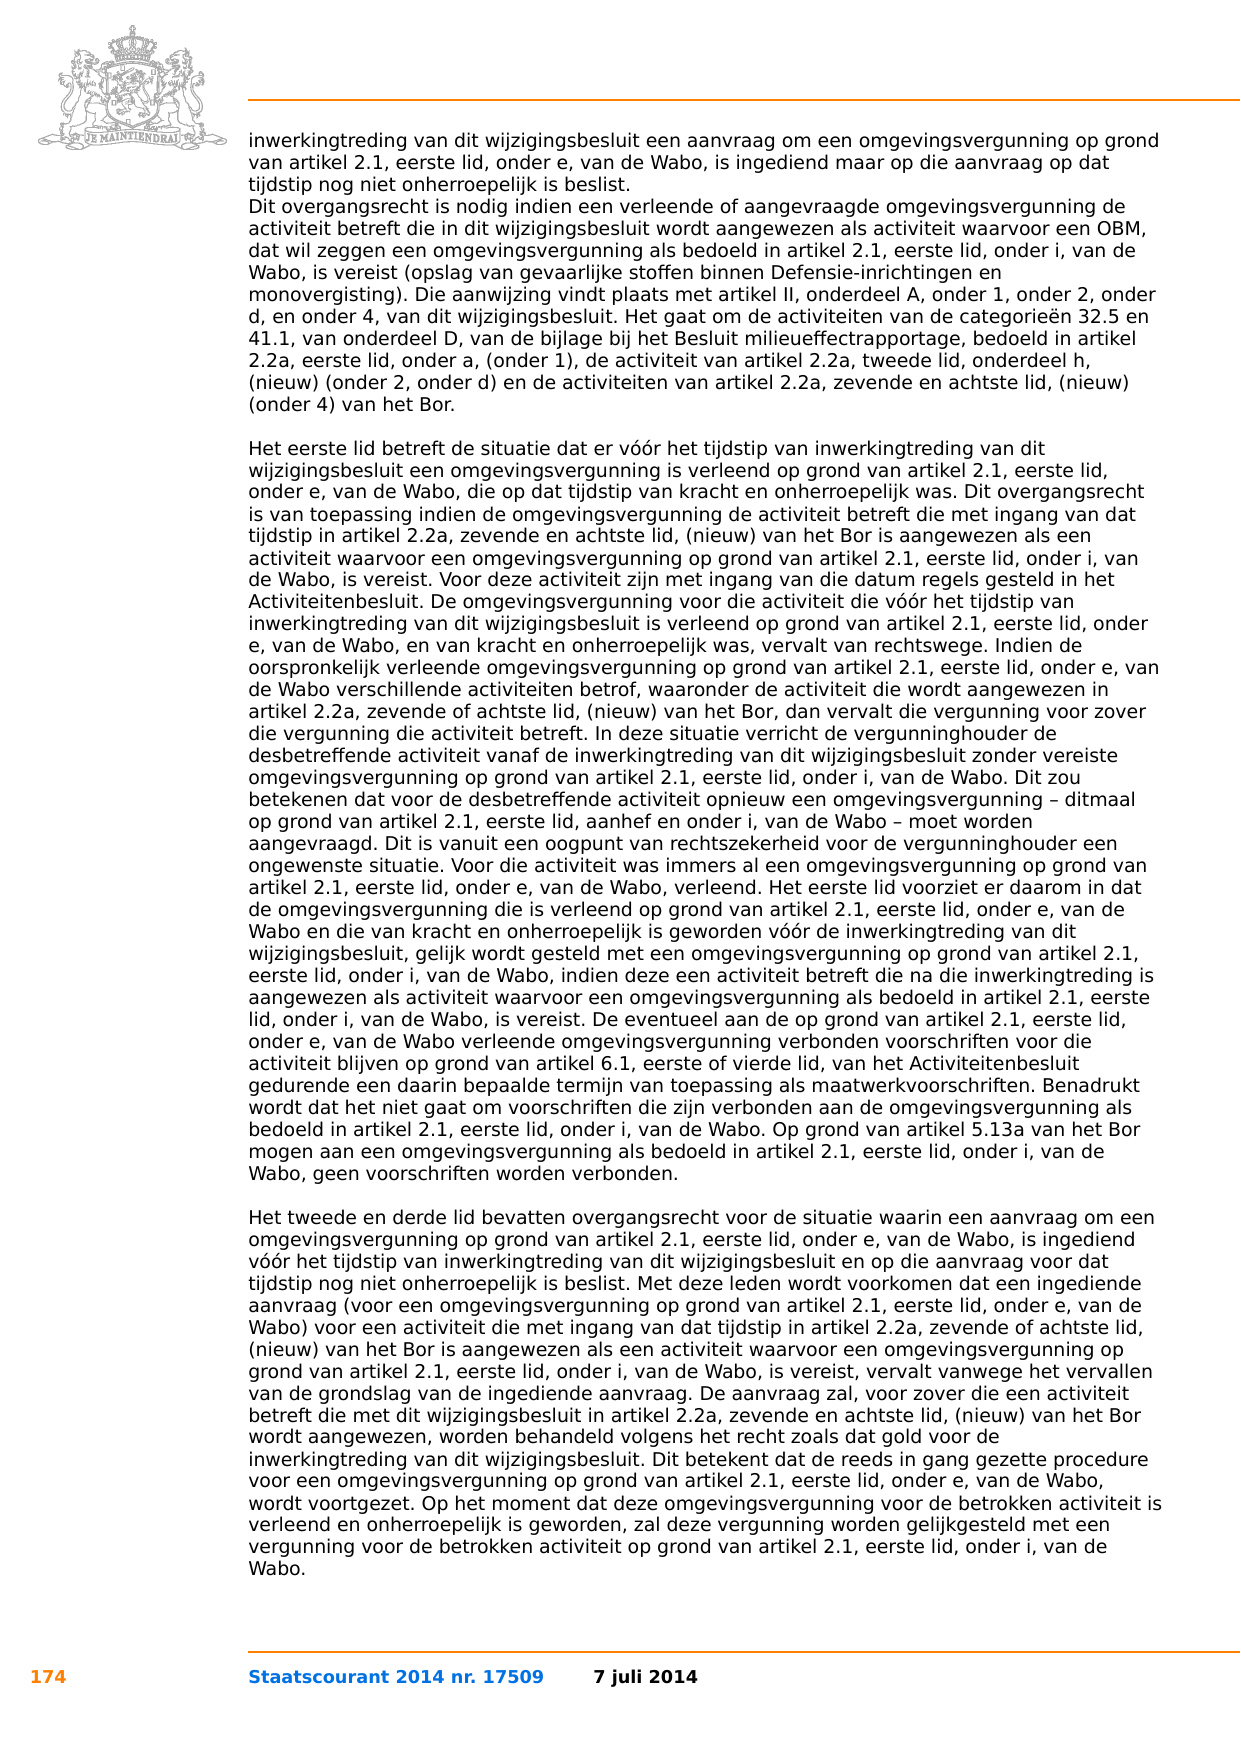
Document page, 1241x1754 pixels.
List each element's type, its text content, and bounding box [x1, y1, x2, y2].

text Dit overgangsrecht is nodig indien een verleende of aangevraagde omgevingsvergunning de activiteit betreft die in dit wijzigingsbesluit wordt aangewezen als activiteit waarvoor een OBM, dat wil zeggen een omgevingsvergunning als bedoeld in artikel 2.1, eerste lid, onder i, van de Wabo, is vereist (opslag van gevaarlijke stoffen binnen Defensie-inrichtingen en monovergisting). Die aanwijzing vindt plaats met artikel II, onderdeel A, onder 1, onder 2, onder d, en onder 4, van dit wijzigingsbesluit. Het gaat om de activiteiten van de categorieën 32.5 en 41.1, van onderdeel D, van de bijlage bij het Besluit milieueffectrapportage, bedoeld in artikel 2.2a, eerste lid, onder a, (onder 1), de activiteit van artikel 2.2a, tweede lid, onderdeel h, (nieuw) (onder 2, onder d) en de activiteiten van artikel 2.2a, zevende en achtste lid, (nieuw) (onder 4) van het Bor. [248, 196, 1163, 416]
text inwerkingtreding van dit wijzigingsbesluit een aanvraag om een omgevingsvergunning op grond van artikel 2.1, eerste lid, onder e, van de Wabo, is ingediend maar op die aanvraag op dat tijdstip nog niet onherroepelijk is beslist. [248, 130, 1163, 196]
text Het tweede en derde lid bevatten overgangsrecht voor de situatie waarin een aanvraag om een omgevingsvergunning op grond van artikel 2.1, eerste lid, onder e, van de Wabo, is ingediend vóór het tijdstip van inwerkingtreding van dit wijzigingsbesluit en op die aanvraag voor dat tijdstip nog niet onherroepelijk is beslist. Met deze leden wordt voorkomen dat een ingediende aanvraag (voor een omgevingsvergunning op grond van artikel 2.1, eerste lid, onder e, van de Wabo) voor een activiteit die met ingang van dat tijdstip in artikel 2.2a, zevende of achtste lid, (nieuw) van het Bor is aangewezen als een activiteit waarvoor een omgevingsvergunning op grond van artikel 2.1, eerste lid, onder i, van de Wabo, is vereist, vervalt vanwege het vervallen van de grondslag van de ingediende aanvraag. De aanvraag zal, voor zover die een activiteit betreft die met dit wijzigingsbesluit in artikel 2.2a, zevende en achtste lid, (nieuw) van het Bor wordt aangewezen, worden behandeld volgens het recht zoals dat gold voor de inwerkingtreding van dit wijzigingsbesluit. Dit betekent dat de reeds in gang gezette procedure voor een omgevingsvergunning op grond van artikel 2.1, eerste lid, onder e, van de Wabo, wordt voortgezet. Op het moment dat deze omgevingsvergunning voor de betrokken activiteit is verleend en onherroepelijk is geworden, zal deze vergunning worden gelijkgesteld met een vergunning voor de betrokken activiteit op grond van artikel 2.1, eerste lid, onder i, van de Wabo. [248, 1207, 1163, 1580]
picture [38, 25, 227, 150]
text Het eerste lid betreft de situatie dat er vóór het tijdstip van inwerkingtreding van dit wijzigingsbesluit een omgevingsvergunning is verleend op grond van artikel 2.1, eerste lid, onder e, van de Wabo, die op dat tijdstip van kracht en onherroepelijk was. Dit overgangsrecht is van toepassing indien de omgevingsvergunning de activiteit betreft die met ingang van dat tijdstip in artikel 2.2a, zevende en achtste lid, (nieuw) van het Bor is aangewezen als een activiteit waarvoor een omgevingsvergunning op grond van artikel 2.1, eerste lid, onder i, van de Wabo, is vereist. Voor deze activiteit zijn met ingang van die datum regels gesteld in het Activiteitenbesluit. De omgevingsvergunning voor die activiteit die vóór het tijdstip van inwerkingtreding van dit wijzigingsbesluit is verleend op grond van artikel 2.1, eerste lid, onder e, van de Wabo, en van kracht en onherroepelijk was, vervalt van rechtswege. Indien de oorspronkelijk verleende omgevingsvergunning op grond van artikel 2.1, eerste lid, onder e, van de Wabo verschillende activiteiten betrof, waaronder de activiteit die wordt aangewezen in artikel 2.2a, zevende of achtste lid, (nieuw) van het Bor, dan vervalt die vergunning voor zover die vergunning die activiteit betreft. In deze situatie verricht de vergunninghouder de desbetreffende activiteit vanaf de inwerkingtreding van dit wijzigingsbesluit zonder vereiste omgevingsvergunning op grond van artikel 2.1, eerste lid, onder i, van de Wabo. Dit zou betekenen dat voor de desbetreffende activiteit opnieuw een omgevingsvergunning – ditmaal op grond van artikel 2.1, eerste lid, aanhef en onder i, van de Wabo – moet worden aangevraagd. Dit is vanuit een oogpunt van rechtszekerheid voor de vergunninghouder een ongewenste situatie. Voor die activiteit was immers al een omgevingsvergunning op grond van artikel 2.1, eerste lid, onder e, van de Wabo, verleend. Het eerste lid voorziet er daarom in dat de omgevingsvergunning die is verleend op grond van artikel 2.1, eerste lid, onder e, van de Wabo en die van kracht en onherroepelijk is geworden vóór de inwerkingtreding van dit wijzigingsbesluit, gelijk wordt gesteld met een omgevingsvergunning op grond van artikel 2.1, eerste lid, onder i, van de Wabo, indien deze een activiteit betreft die na die inwerkingtreding is aangewezen als activiteit waarvoor een omgevingsvergunning als bedoeld in artikel 2.1, eerste lid, onder i, van de Wabo, is vereist. De eventueel aan de op grond van artikel 2.1, eerste lid, onder e, van de Wabo verleende omgevingsvergunning verbonden voorschriften voor die activiteit blijven op grond van artikel 6.1, eerste of vierde lid, van het Activiteitenbesluit gedurende een daarin bepaalde termijn van toepassing als maatwerkvoorschriften. Benadrukt wordt dat het niet gaat om voorschriften die zijn verbonden aan de omgevingsvergunning als bedoeld in artikel 2.1, eerste lid, onder i, van de Wabo. Op grond van artikel 5.13a van het Bor mogen aan een omgevingsvergunning als bedoeld in artikel 2.1, eerste lid, onder i, van de Wabo, geen voorschriften worden verbonden. [248, 437, 1163, 1185]
